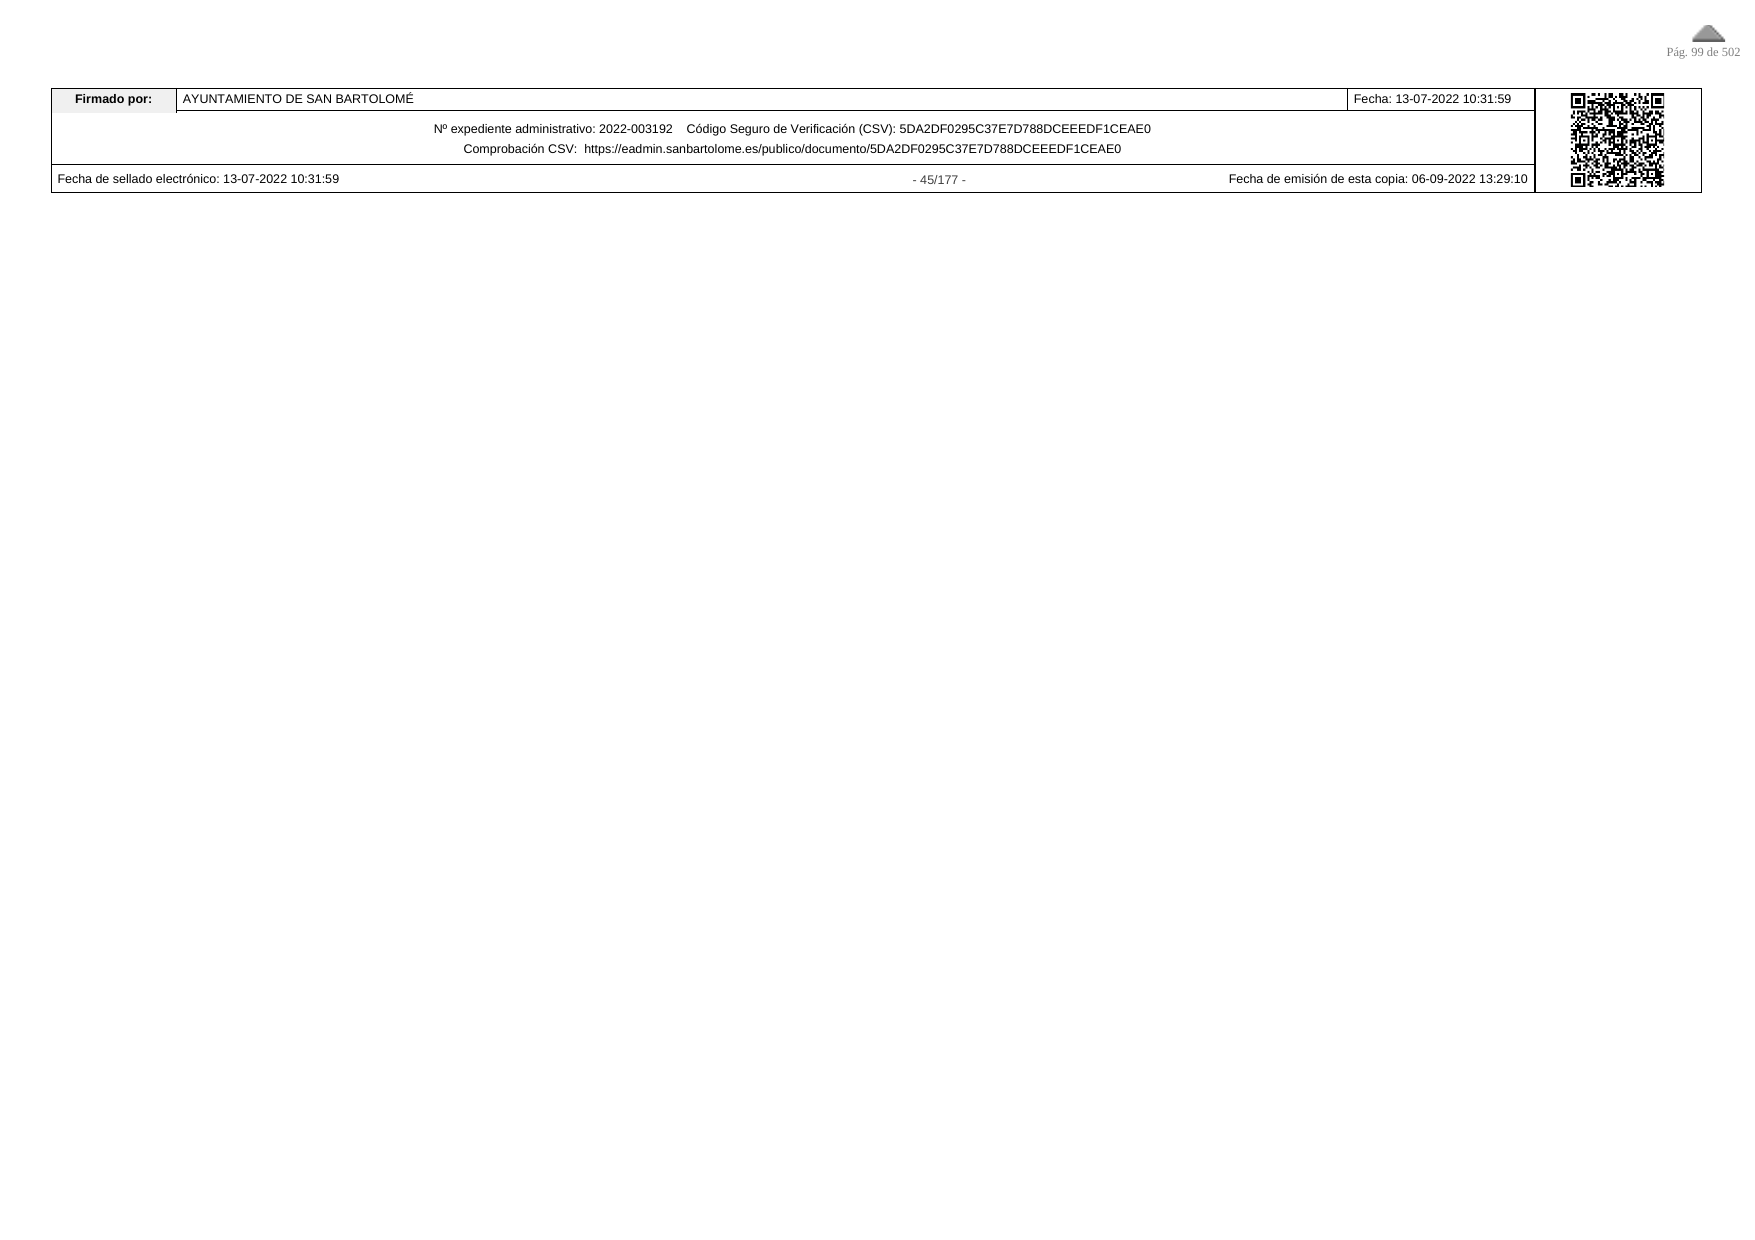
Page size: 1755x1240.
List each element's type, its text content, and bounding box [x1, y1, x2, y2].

table_header Fecha: 13-07-2022 10:31:59 [1348, 89, 1534, 110]
picture [1691, 25, 1726, 42]
table_cell Fecha de sellado electrónico: 13-07-2022 10:31:59 - 45/177 - Fecha de emisión de esta copia: 06-09-2022 13:29:10 [52, 165, 1534, 192]
table_header Firmado por: [52, 89, 176, 110]
table_cell Nº expediente administrativo: 2022-003192 Código Seguro de Verificación (CSV): 5DA2DF0295C37E7D788DCEEEDF1CEAE0 Comprobación CSV: https://eadmin.sanbartolome.es/publico/documento/5DA2DF0295C37E7D788DCEEEDF1CEAE0 [52, 111, 1534, 164]
picture [1570, 93, 1665, 187]
table_header AYUNTAMIENTO DE SAN BARTOLOMÉ [177, 89, 1347, 110]
table_header [1536, 89, 1701, 192]
